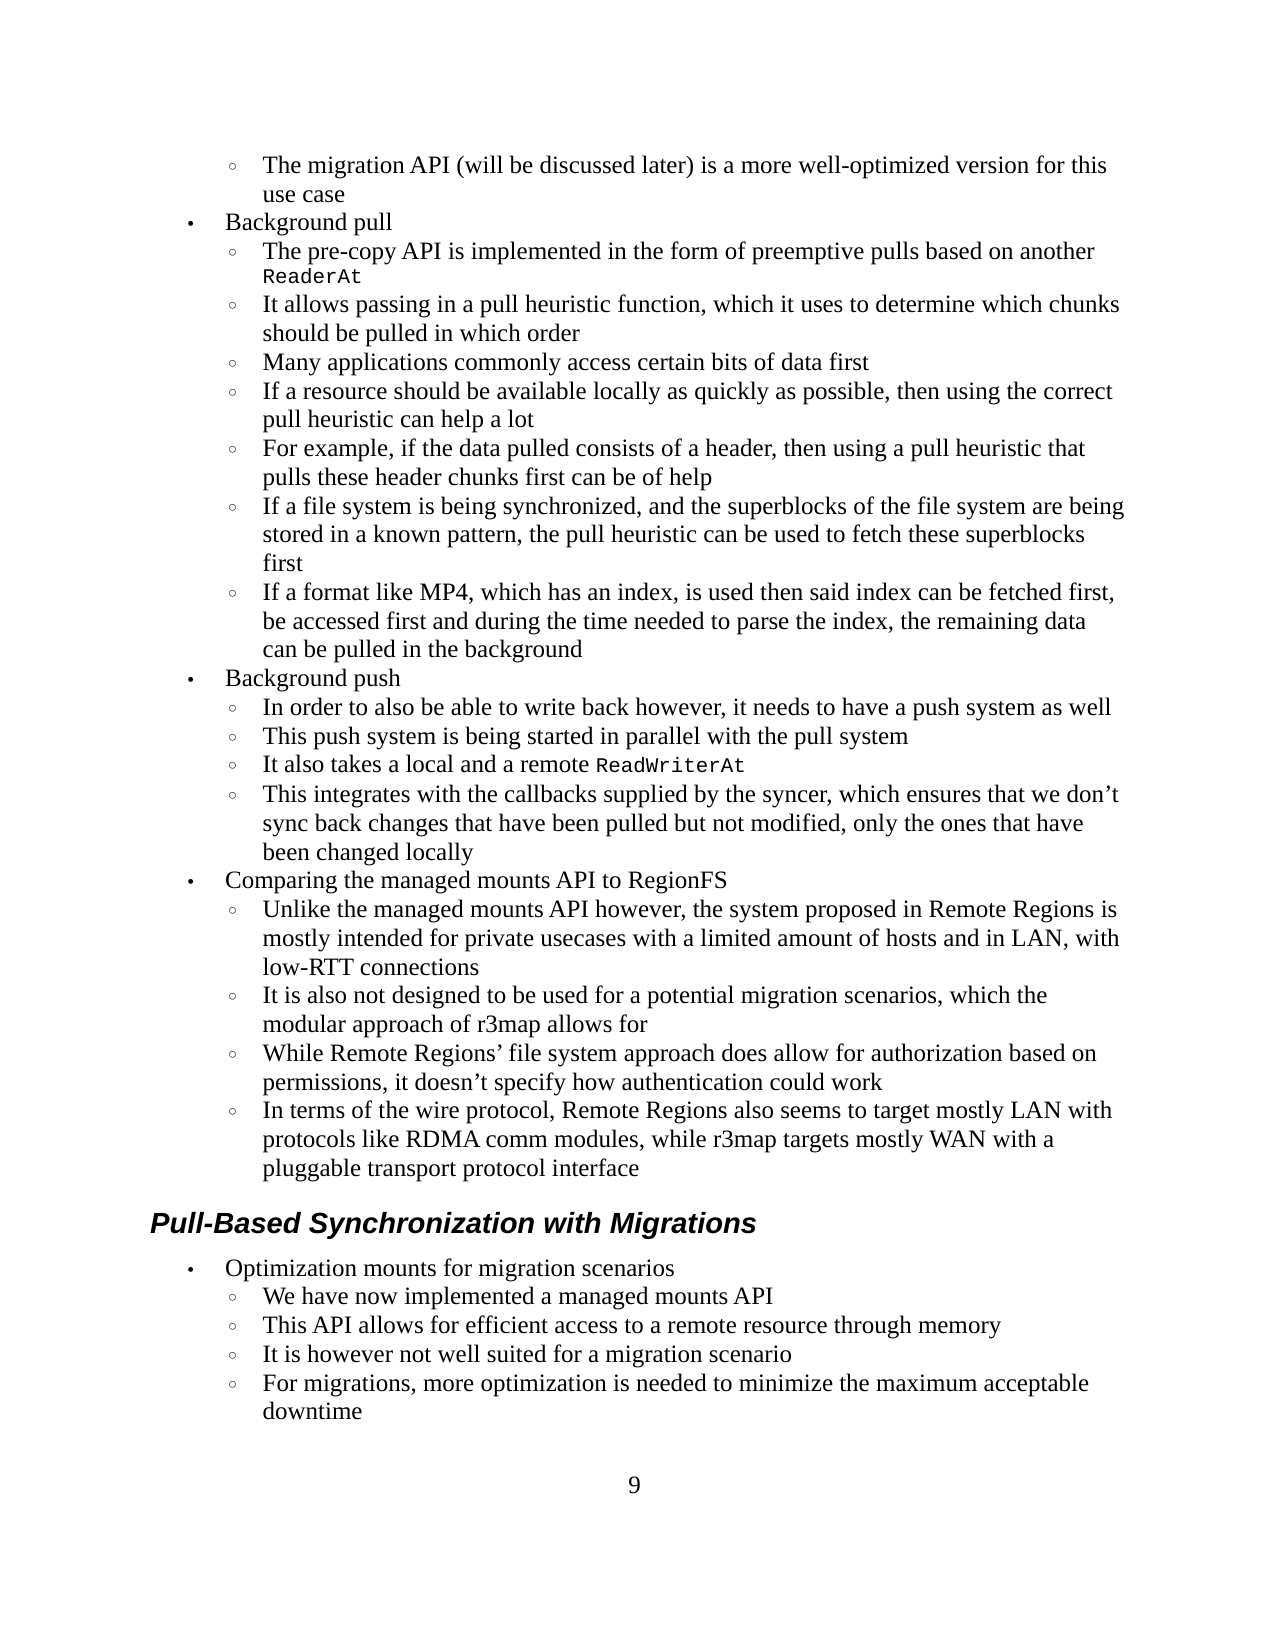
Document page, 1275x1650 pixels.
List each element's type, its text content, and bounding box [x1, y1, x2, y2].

list Many applications commonly access certain bits of data first [225, 347, 1125, 376]
list This API allows for efficient access to a remote resource through memory [225, 1310, 1125, 1339]
list This push system is being started in parallel with the pull system [225, 721, 1125, 749]
subtitle Pull-Based Synchronization with Migrations [150, 1207, 1125, 1240]
list If a resource should be available locally as quickly as possible, then using the correct pull heuristic can help a lot [225, 376, 1125, 433]
list This integrates with the callbacks supplied by the syncer, which ensures that we don’t sync back changes that have been pulled but not modified, only the ones that have been changed locally [225, 779, 1125, 865]
list The migration API (will be discussed later) is a more well-optimized version for this use case [225, 150, 1125, 207]
list It also takes a local and a remote ReadWriterAt [225, 749, 1125, 779]
list For migrations, more optimization is needed to minimize the maximum acceptable downtime [225, 1368, 1125, 1425]
list It is also not designed to be used for a potential migration scenarios, which the modular approach of r3map allows for [225, 980, 1125, 1038]
list If a file system is being synchronized, and the superblocks of the file system are being stored in a known pattern, the pull heuristic can be used to fetch these superblocks first [225, 491, 1125, 577]
list In terms of the wire protocol, Remote Regions also seems to target mostly LAN with protocols like RDMA comm modules, while r3map targets mostly WAN with a pluggable transport protocol interface [225, 1095, 1125, 1182]
list If a format like MP4, which has an index, is used then said index can be fetched first, be accessed first and during the time needed to parse the index, the remaining data can be pulled in the background [225, 577, 1125, 663]
list Background pull [187, 207, 1125, 236]
list Unlike the managed mounts API however, the system proposed in Remote Regions is mostly intended for private usecases with a limited amount of hosts and in LAN, with low-RTT connections [225, 894, 1125, 980]
list In order to also be able to write back however, it needs to have a push system as well [225, 692, 1125, 721]
list Optimization mounts for migration scenarios [187, 1253, 1125, 1281]
list The pre-copy API is implemented in the form of preemptive pulls based on another ReaderAt [225, 236, 1125, 289]
list It allows passing in a pull heuristic function, which it uses to determine which chunks should be pulled in which order [225, 289, 1125, 347]
list Comparing the managed mounts API to RegionFS [187, 865, 1125, 894]
list While Remote Regions’ file system approach does allow for authorization based on permissions, it doesn’t specify how authentication could work [225, 1038, 1125, 1095]
list We have now implemented a managed mounts API [225, 1281, 1125, 1310]
list For example, if the data pulled consists of a header, then using a pull heuristic that pulls these header chunks first can be of help [225, 433, 1125, 491]
list Background push [187, 663, 1125, 692]
list It is however not well suited for a migration scenario [225, 1339, 1125, 1368]
